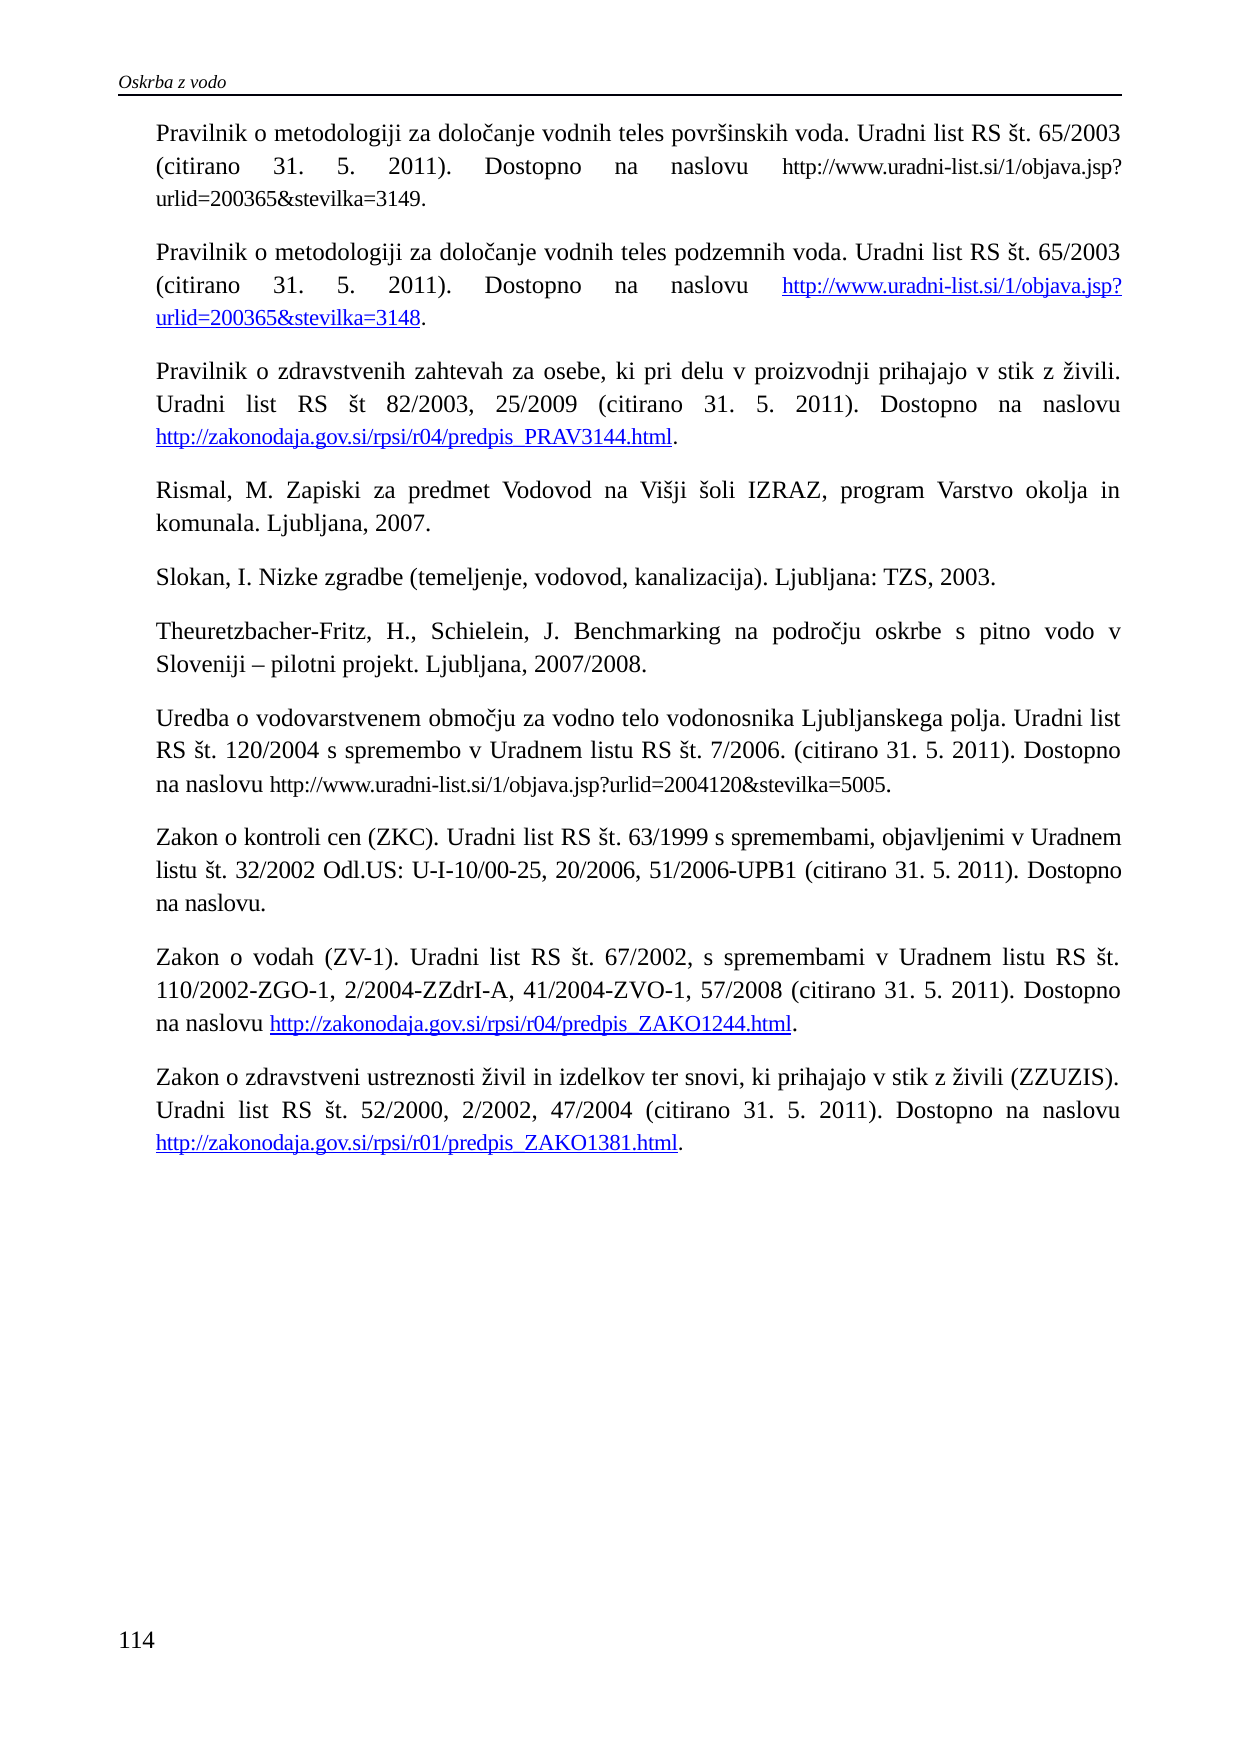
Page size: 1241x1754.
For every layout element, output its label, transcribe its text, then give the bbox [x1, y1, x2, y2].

list Pravilnik o zdravstvenih zahtevah za osebe, ki pri delu v proizvodnji prihajajo v stik z živili. Uradni list RS št 82/2003, 25/2009 (citirano 31. 5. 2011). Dostopno na naslovu http://zakonodaja.gov.si/rpsi/r04/predpis_PRAV3144.html. [156, 356, 1122, 450]
list Uredba o vodovarstvenem območju za vodno telo vodonosnika Ljubljanskega polja. Uradni list RS št. 120/2004 s spremembo v Uradnem listu RS št. 7/2006. (citirano 31. 5. 2011). Dostopno na naslovu http://www.uradni-list.si/1/objava.jsp?urlid=2004120&stevilka=5005. [156, 703, 1122, 797]
list Pravilnik o metodologiji za določanje vodnih teles podzemnih voda. Uradni list RS št. 65/2003 (citirano 31. 5. 2011). Dostopno na naslovu http://www.uradni-list.si/1/objava.jsp?urlid=200365&stevilka=3148. [156, 237, 1122, 331]
list Pravilnik o metodologiji za določanje vodnih teles površinskih voda. Uradni list RS št. 65/2003 (citirano 31. 5. 2011). Dostopno na naslovu http://www.uradni-list.si/1/objava.jsp?urlid=200365&stevilka=3149. [156, 118, 1122, 212]
list Zakon o vodah (ZV-1). Uradni list RS št. 67/2002, s spremembami v Uradnem listu RS št. 110/2002-ZGO-1, 2/2004-ZZdrI-A, 41/2004-ZVO-1, 57/2008 (citirano 31. 5. 2011). Dostopno na naslovu http://zakonodaja.gov.si/rpsi/r04/predpis_ZAKO1244.html. [156, 942, 1122, 1037]
list Zakon o zdravstveni ustreznosti živil in izdelkov ter snovi, ki prihajajo v stik z živili (ZZUZIS). Uradni list RS št. 52/2000, 2/2002, 47/2004 (citirano 31. 5. 2011). Dostopno na naslovu http://zakonodaja.gov.si/rpsi/r01/predpis_ZAKO1381.html. [156, 1062, 1122, 1156]
list Theuretzbacher-Fritz, H., Schielein, J. Benchmarking na področju oskrbe s pitno vodo v Sloveniji – pilotni projekt. Ljubljana, 2007/2008. [156, 616, 1122, 677]
list Zakon o kontroli cen (ZKC). Uradni list RS št. 63/1999 s spremembami, objavljenimi v Uradnem listu št. 32/2002 Odl.US: U-I-10/00-25, 20/2006, 51/2006-UPB1 (citirano 31. 5. 2011). Dostopno na naslovu. [156, 822, 1122, 917]
list Slokan, I. Nizke zgradbe (temeljenje, vodovod, kanalizacija). Ljubljana: TZS, 2003. [156, 562, 1122, 591]
list Rismal, M. Zapiski za predmet Vodovod na Višji šoli IZRAZ, program Varstvo okolja in komunala. Ljubljana, 2007. [156, 475, 1122, 537]
